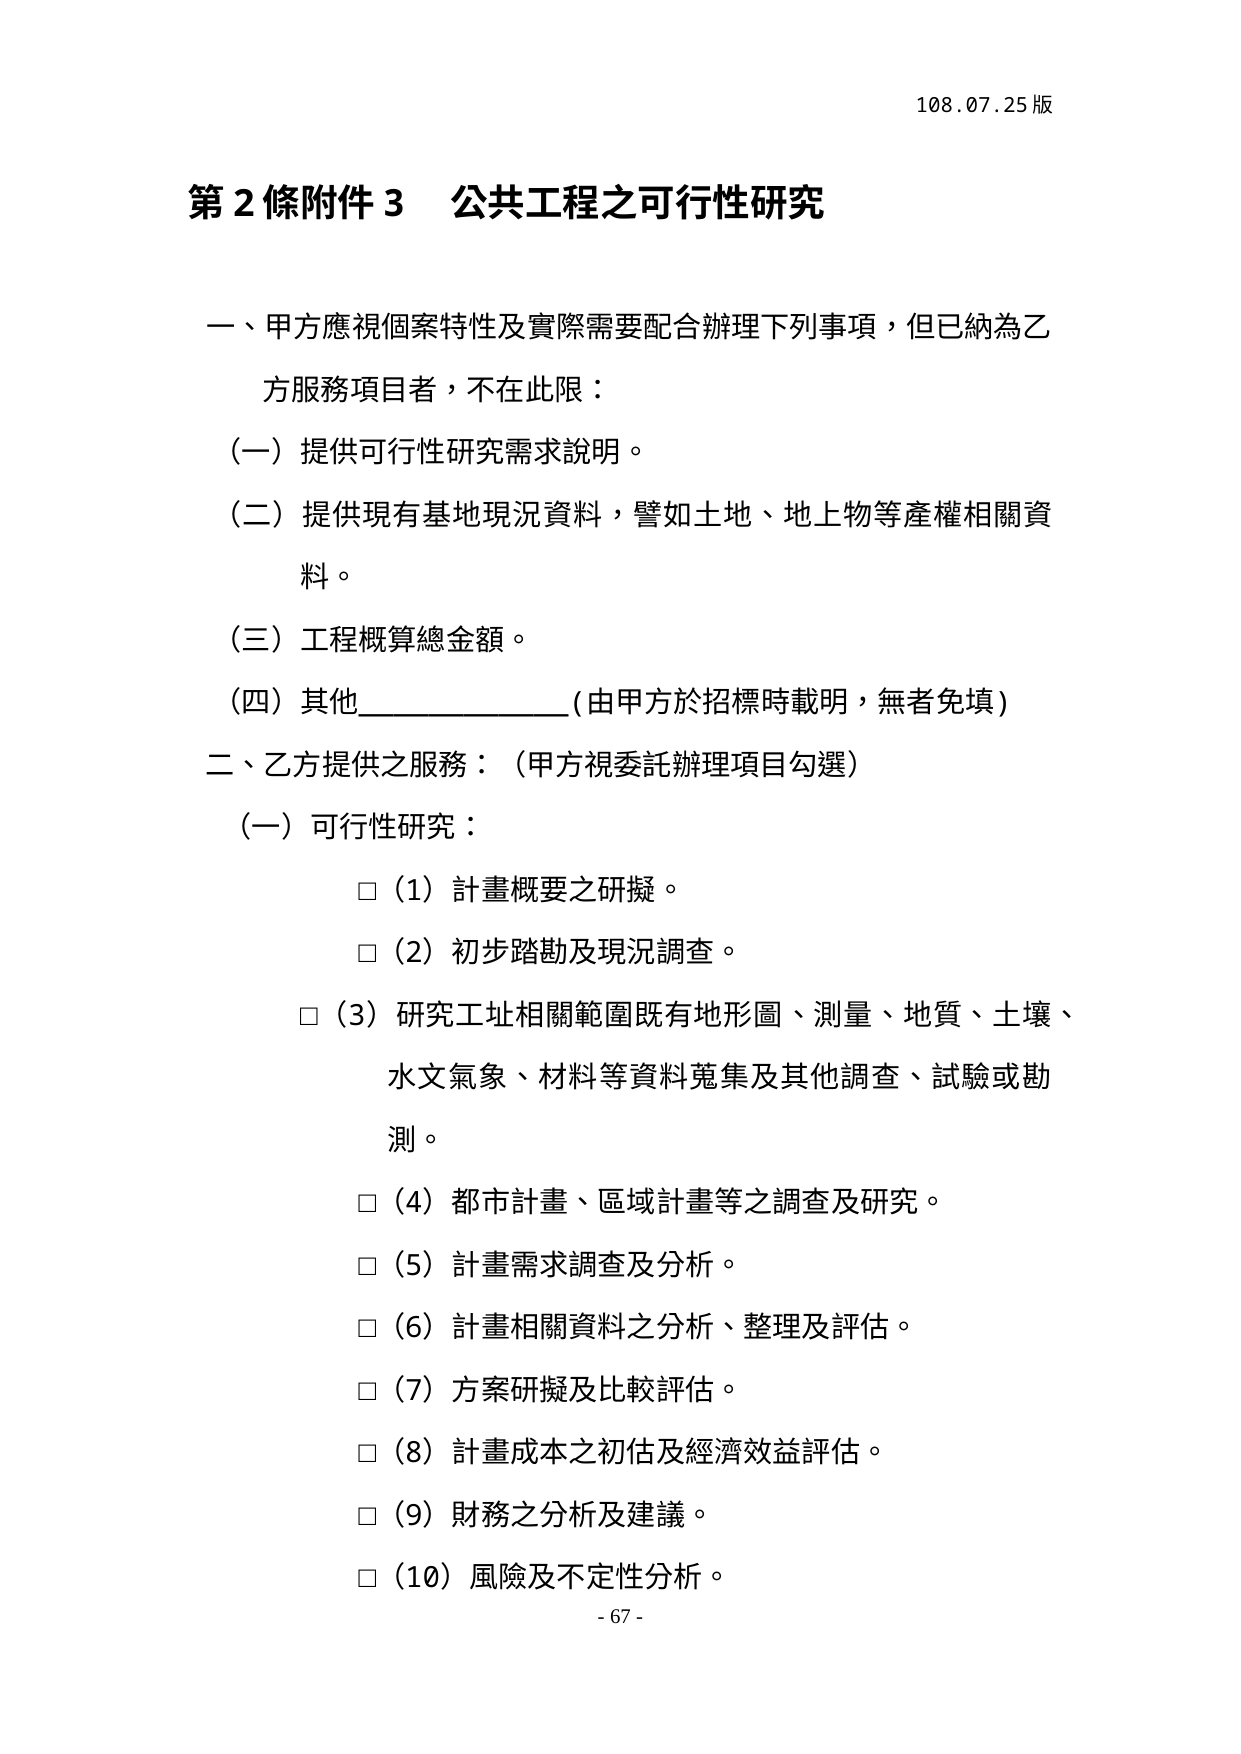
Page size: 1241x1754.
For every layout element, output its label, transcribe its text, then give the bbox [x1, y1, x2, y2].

text 一、甲方應視個案特性及實際需要配合辦理下列事項，但已納為乙方服務項目者，不在此限： [206, 283, 1053, 408]
text 第2條附件3 公共工程之可行性研究 [187, 158, 1053, 221]
text □（3）研究工址相關範圍既有地形圖、測量、地質、土壤、水文氣象、材料等資料蒐集及其他調查、試驗或勘測。 [300, 971, 1053, 1158]
text □（9）財務之分析及建議。 [358, 1471, 1053, 1533]
text （三）工程概算總金額。 [212, 596, 1053, 658]
text 二、乙方提供之服務：（甲方視委託辦理項目勾選） [205, 721, 1053, 783]
text □（5）計畫需求調查及分析。 [358, 1221, 1053, 1283]
text □（10）風險及不定性分析。 [358, 1533, 1053, 1596]
text □（8）計畫成本之初估及經濟效益評估。 [358, 1408, 1053, 1471]
text □（1）計畫概要之研擬。 [358, 846, 1053, 908]
text □（7）方案研擬及比較評估。 [358, 1346, 1053, 1408]
text （二）提供現有基地現況資料，譬如土地、地上物等產權相關資料。 [212, 471, 1053, 596]
text （四）其他____________(由甲方於招標時載明，無者免填) [212, 658, 1053, 721]
text （一）可行性研究： [187, 783, 1053, 846]
text □（2）初步踏勘及現況調查。 [358, 908, 1053, 971]
text □（4）都市計畫、區域計畫等之調查及研究。 [358, 1158, 1053, 1221]
text □（6）計畫相關資料之分析、整理及評估。 [358, 1283, 1053, 1346]
text （一）提供可行性研究需求說明。 [212, 408, 1053, 471]
